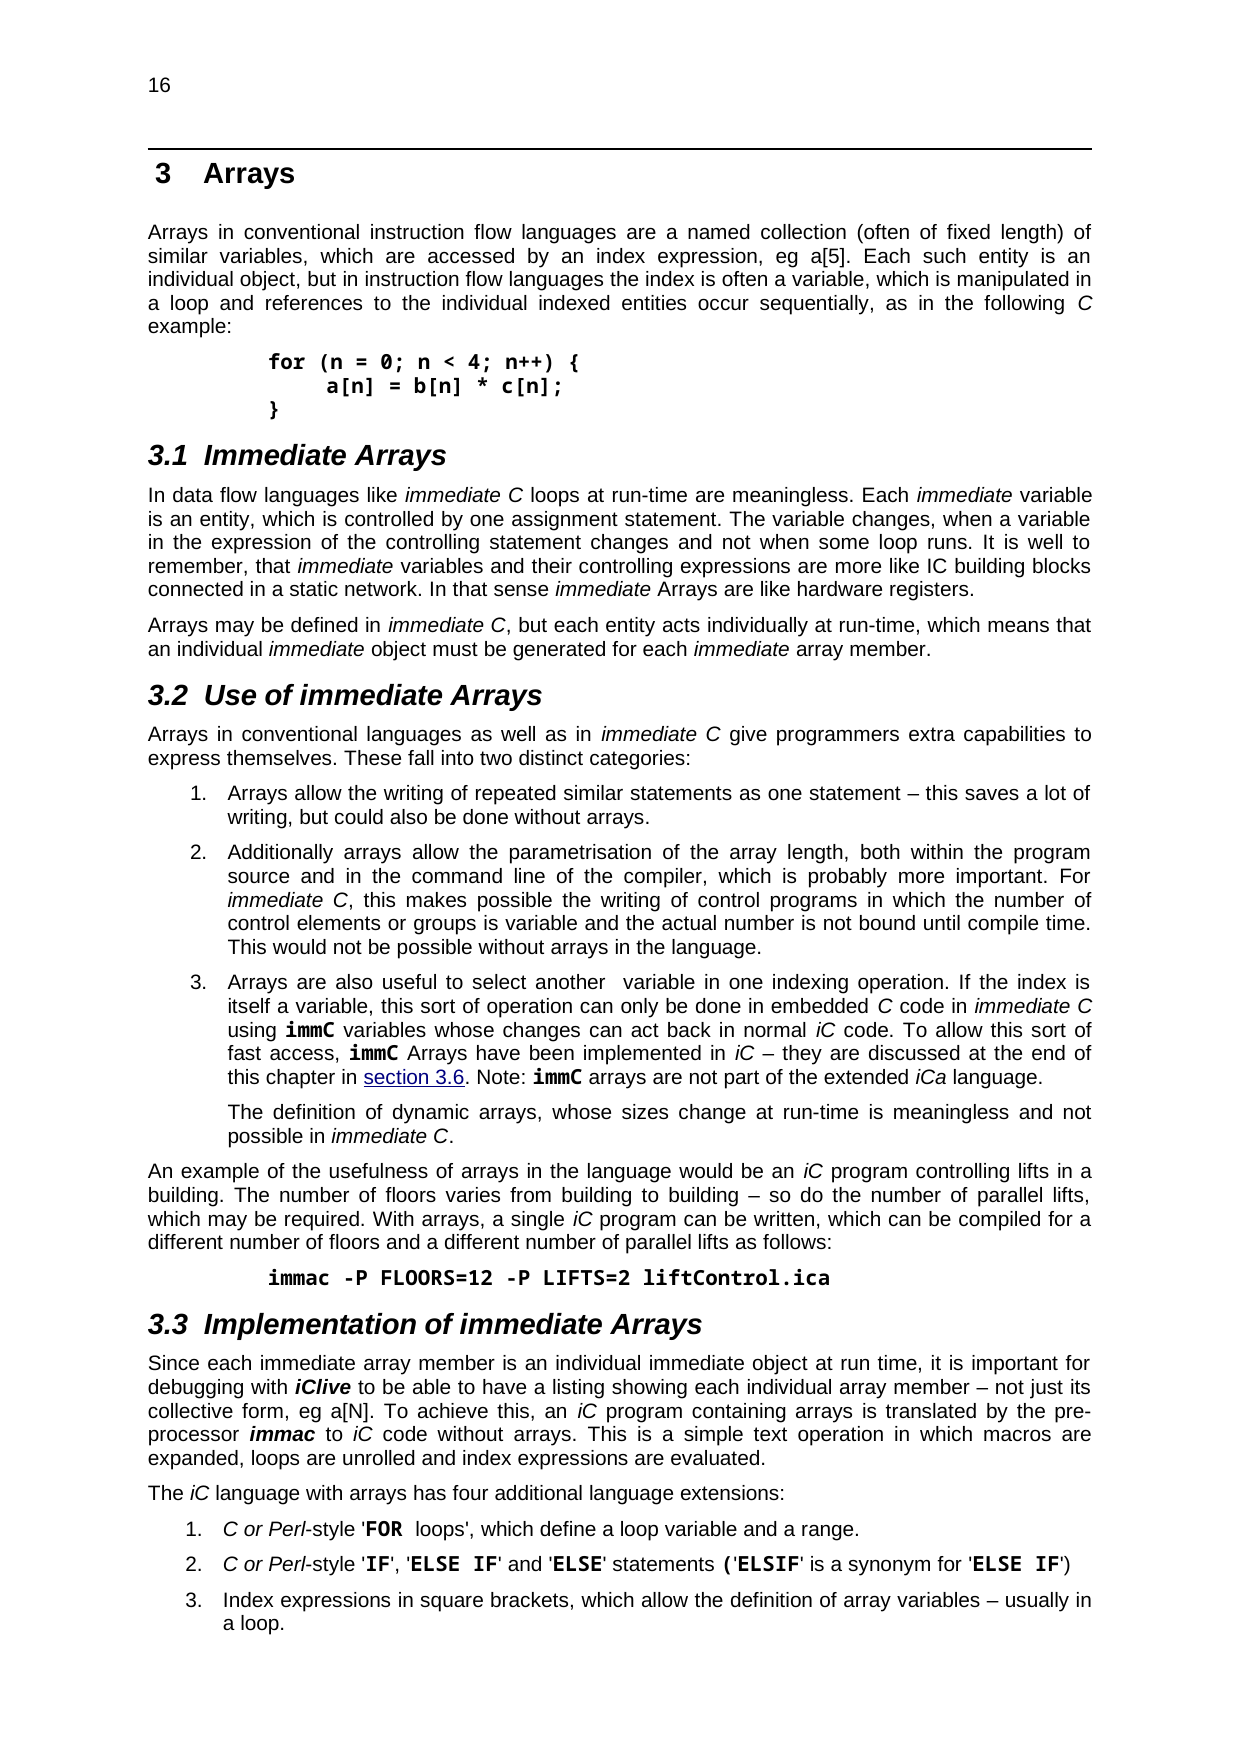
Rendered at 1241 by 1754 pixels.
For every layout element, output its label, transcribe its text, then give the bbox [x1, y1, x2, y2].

subtitle Immediate Arrays [148, 439, 1092, 472]
text In data flow languages like immediate C loops at run-time are meaningless. Each immediate variable is an entity, which is controlled by one assignment statement. The variable changes, when a variable in the expression of the controlling statement changes and not when some loop runs. It is well to remember, that immediate variables and their controlling expressions are more like IC building blocks connected in a static network. In that sense immediate Arrays are like hardware registers. [148, 483, 1092, 602]
list C or Perl-style 'FOR loops', which define a loop variable and a range. [185, 1517, 1092, 1541]
subtitle Use of immediate Arrays [148, 678, 1092, 711]
text The iC language with arrays has four additional language extensions: [148, 1482, 1092, 1506]
text Arrays in conventional languages as well as in immediate C give programmers extra capabilities to express themselves. These fall into two distinct categories: [148, 723, 1092, 770]
subtitle Arrays [148, 150, 1092, 197]
list Arrays allow the writing of repeated similar statements as one statement – this saves a lot of writing, but could also be done without arrays. [222, 782, 1092, 829]
list The definition of dynamic arrays, whose sizes change at run-time is meaningless and not possible in immediate C. [222, 1101, 1092, 1148]
text for (n = 0; n < 4; n++) { a[n] = b[n] * c[n]; } [268, 351, 1092, 421]
text immac -P FLOORS=12 -P LIFTS=2 liftControl.ica [268, 1266, 1092, 1290]
text Arrays in conventional instruction flow languages are a named collection (often of fixed length) of similar variables, which are accessed by an index expression, eg a[5]. Each such entity is an individual object, but in instruction flow languages the index is often a variable, which is manipulated in a loop and references to the individual indexed entities occur sequentially, as in the following C example: [148, 221, 1092, 339]
text An example of the usefulness of arrays in the language would be an iC program controlling lifts in a building. The number of floors varies from building to building – so do the number of parallel lifts, which may be required. With arrays, a single iC program can be written, which can be compiled for a different number of floors and a different number of parallel lifts as follows: [148, 1160, 1092, 1254]
list Additionally arrays allow the parametrisation of the array length, both within the program source and in the command line of the compiler, which is probably more important. For immediate C, this makes possible the writing of control programs in which the number of control elements or groups is variable and the actual number is not bound until compile time. This would not be possible without arrays in the language. [222, 841, 1092, 959]
subtitle Implementation of immediate Arrays [148, 1308, 1092, 1340]
list Arrays are also useful to select another variable in one indexing operation. If the index is itself a variable, this sort of operation can only be done in embedded C code in immediate C using immC variables whose changes can act back in normal iC code. To allow this sort of fast access, immC Arrays have been implemented in iC – they are discussed at the end of this chapter in section 3.6. Note: immC arrays are not part of the extended iCa language. [222, 971, 1092, 1089]
text Since each immediate array member is an individual immediate object at run time, it is important for debugging with iClive to be able to have a listing showing each individual array member – not just its collective form, eg a[N]. To achieve this, an iC program containing arrays is translated by the pre-processor immac to iC code without arrays. This is a simple text operation in which macros are expanded, loops are unrolled and index expressions are evaluated. [148, 1352, 1092, 1470]
text Arrays may be defined in immediate C, but each entity acts individually at run-time, which means that an individual immediate object must be generated for each immediate array member. [148, 613, 1092, 661]
list Index expressions in square brackets, which allow the definition of array variables – usually in a loop. [185, 1588, 1092, 1635]
list C or Perl-style 'IF', 'ELSE IF' and 'ELSE' statements ('ELSIF' is a synonym for 'ELSE IF') [185, 1553, 1092, 1576]
